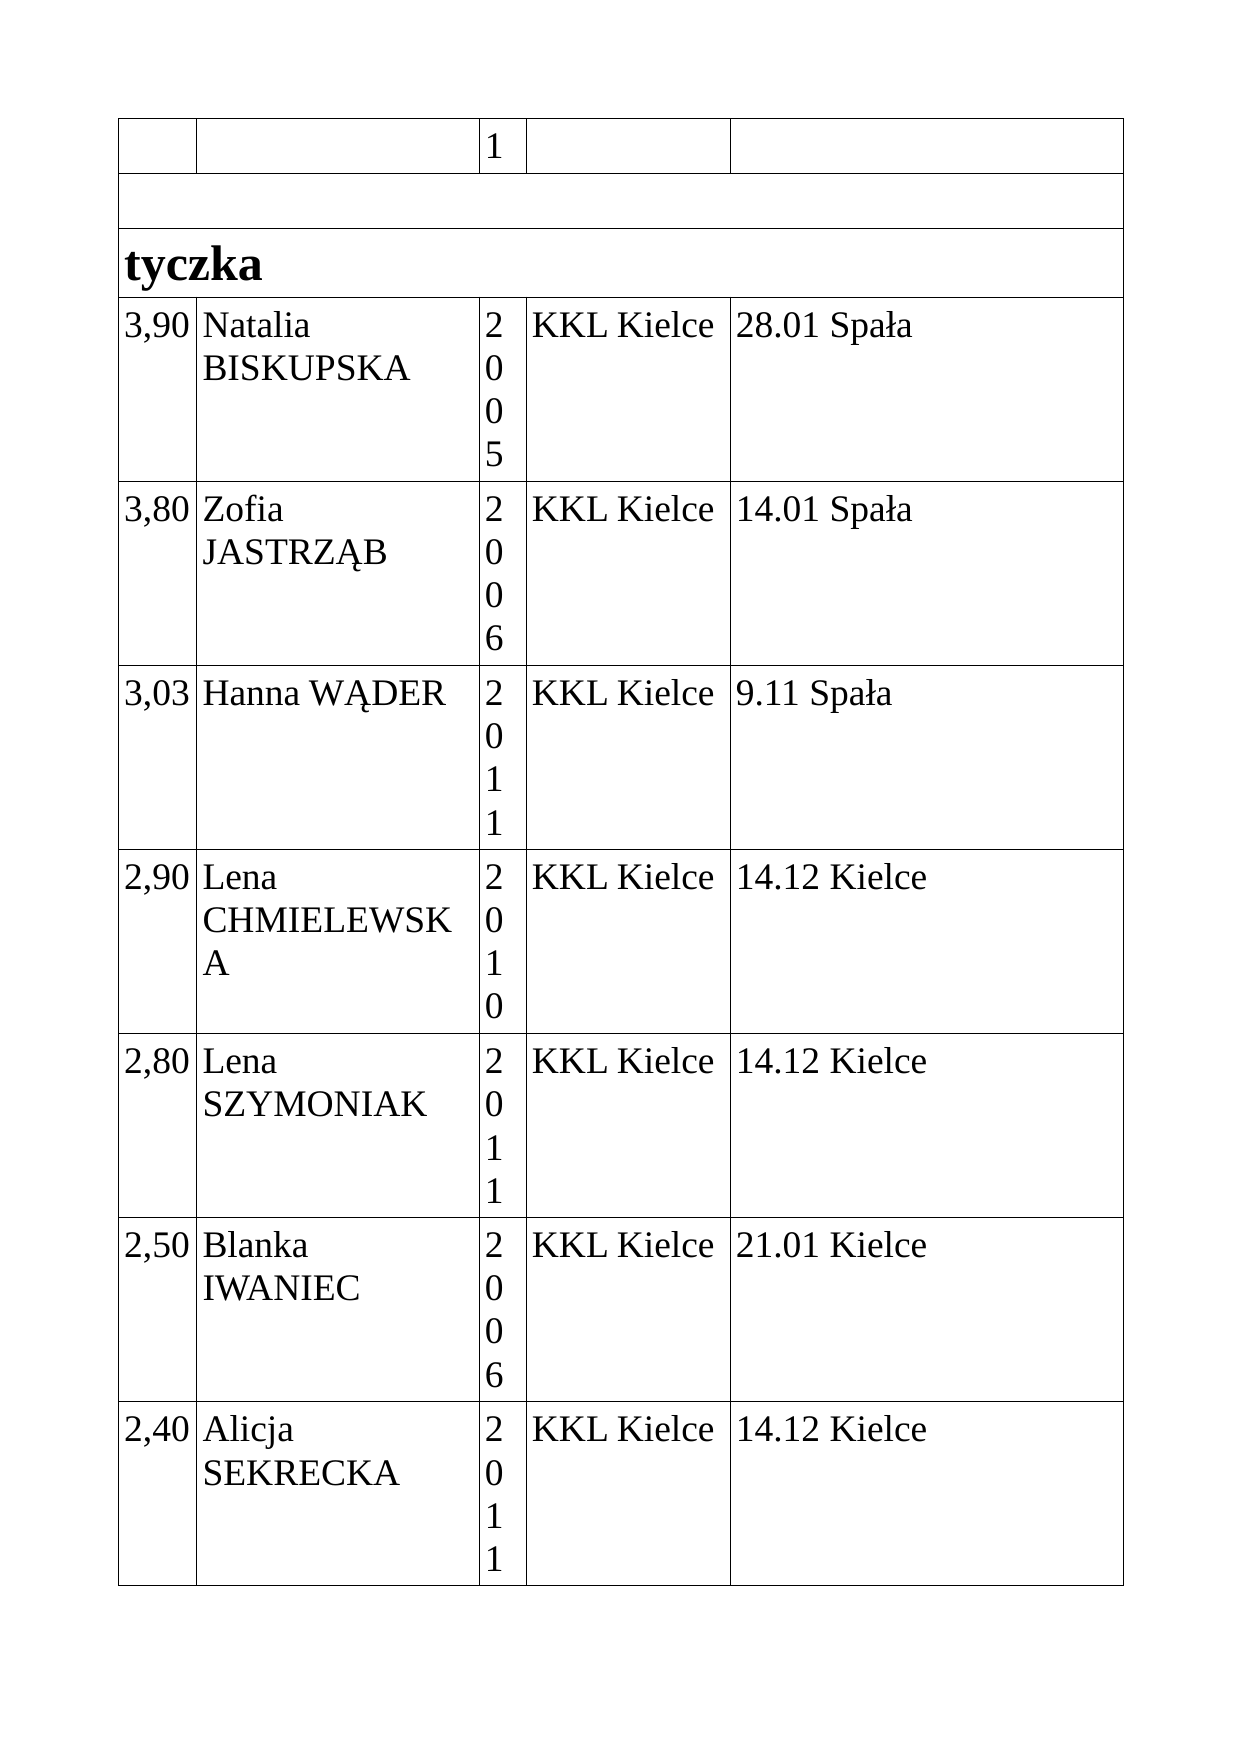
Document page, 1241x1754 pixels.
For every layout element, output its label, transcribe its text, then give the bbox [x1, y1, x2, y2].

table_cell Hanna WĄDER [197, 666, 479, 849]
table_cell KKL Kielce [527, 1034, 730, 1217]
table_cell Alicja SEKRECKA [197, 1402, 479, 1585]
table_cell KKL Kielce [527, 298, 730, 481]
table_cell 2006 [480, 1218, 526, 1401]
table_cell Natalia BISKUPSKA [197, 298, 479, 481]
table_cell KKL Kielce [527, 1402, 730, 1585]
table_cell 14.12 Kielce [731, 1402, 1123, 1585]
table_cell [119, 174, 1123, 227]
table_cell 2,40 [119, 1402, 196, 1585]
table_cell KKL Kielce [527, 482, 730, 665]
table_cell 2,80 [119, 1034, 196, 1217]
table_cell 2,50 [119, 1218, 196, 1401]
table_cell KKL Kielce [527, 850, 730, 1033]
table_cell KKL Kielce [527, 1218, 730, 1401]
table_cell 2010 [480, 850, 526, 1033]
table_cell 2005 [480, 298, 526, 481]
table_cell 21.01 Kielce [731, 1218, 1123, 1401]
table_cell [527, 119, 730, 173]
table_cell 14.01 Spała [731, 482, 1123, 665]
table_cell 2011 [480, 666, 526, 849]
table_cell 3,80 [119, 482, 196, 665]
table_cell tyczka [119, 229, 1123, 297]
table_cell Lena SZYMONIAK [197, 1034, 479, 1217]
table_cell KKL Kielce [527, 666, 730, 849]
table_cell 2011 [480, 1402, 526, 1585]
table_cell Lena CHMIELEWSKA [197, 850, 479, 1033]
table_cell 2006 [480, 482, 526, 665]
table_cell [197, 119, 479, 173]
table_cell Zofia JASTRZĄB [197, 482, 479, 665]
table_cell 9.11 Spała [731, 666, 1123, 849]
table_cell 3,90 [119, 298, 196, 481]
table_cell [731, 119, 1123, 173]
table_cell 2,90 [119, 850, 196, 1033]
table_cell 1 [480, 119, 526, 173]
table_cell 2011 [480, 1034, 526, 1217]
table_cell 3,03 [119, 666, 196, 849]
table_cell Blanka IWANIEC [197, 1218, 479, 1401]
table_cell 14.12 Kielce [731, 850, 1123, 1033]
table_cell 28.01 Spała [731, 298, 1123, 481]
table_cell [119, 119, 196, 173]
table_cell 14.12 Kielce [731, 1034, 1123, 1217]
